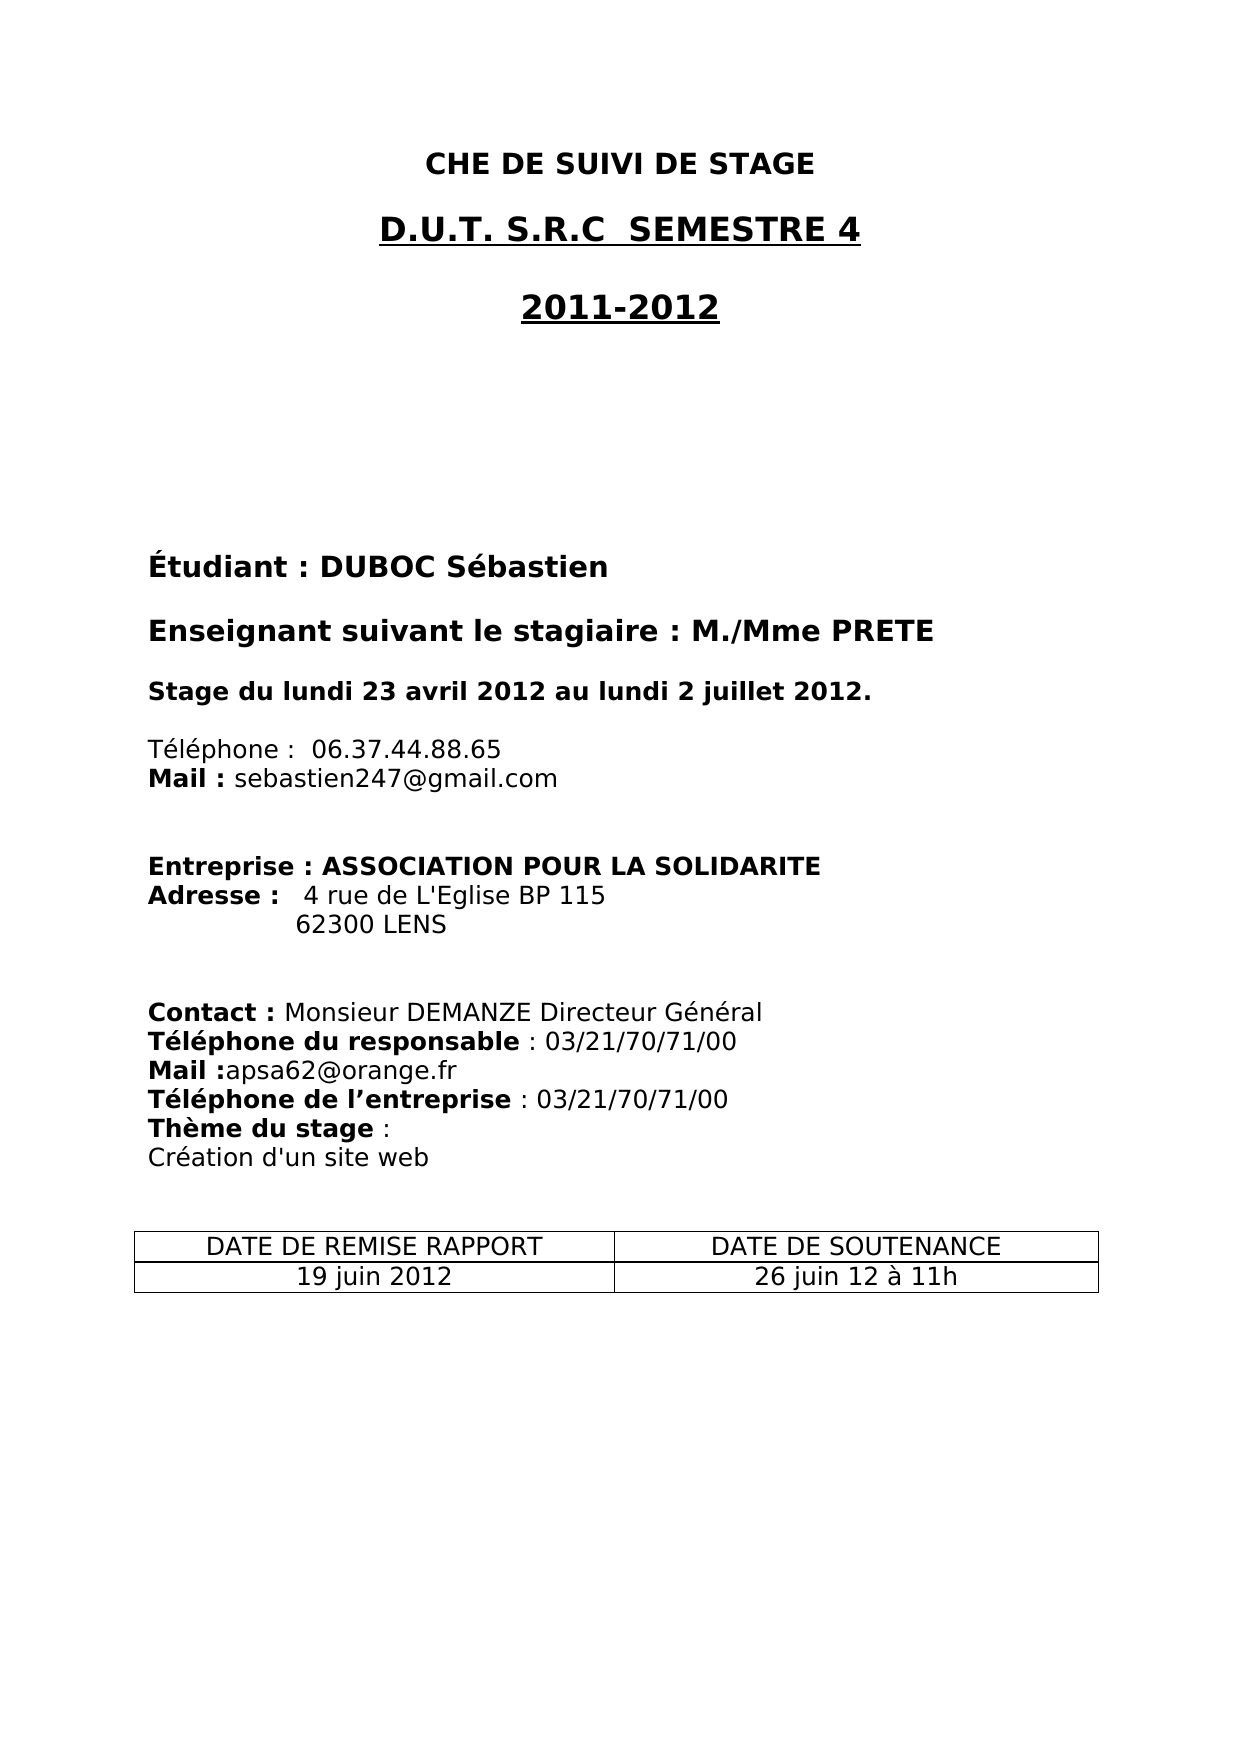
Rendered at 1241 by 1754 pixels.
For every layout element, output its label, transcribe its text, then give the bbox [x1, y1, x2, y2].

text Adresse : 4 rue de L'Eglise BP 115 [148, 881, 1093, 910]
text Contact : Monsieur DEMANZE Directeur Général [148, 998, 1093, 1027]
text Création d'un site web [148, 1144, 1093, 1173]
text D.U.T. S.R.C SEMESTRE 4 [148, 211, 1093, 249]
table_header DATE DE SOUTENANCE [615, 1232, 1098, 1261]
table_header DATE DE REMISE RAPPORT [135, 1232, 614, 1261]
table_cell 26 juin 12 à 11h [615, 1263, 1098, 1292]
text Thème du stage : [148, 1114, 1093, 1144]
text Étudiant : DUBOC Sébastien [148, 551, 1093, 585]
text Mail :apsa62@orange.fr [148, 1056, 1093, 1085]
text 2011-2012 [148, 288, 1093, 327]
text Mail : sebastien247@gmail.com [148, 764, 1093, 794]
text Téléphone du responsable : 03/21/70/71/00 [148, 1027, 1093, 1056]
text 62300 LENS [148, 910, 1093, 939]
text Stage du lundi 23 avril 2012 au lundi 2 juillet 2012. [148, 677, 1093, 706]
text Téléphone de l’entreprise : 03/21/70/71/00 [148, 1085, 1093, 1114]
text Téléphone : 06.37.44.88.65 [148, 735, 1093, 764]
text Entreprise : ASSOCIATION POUR LA SOLIDARITE [148, 852, 1093, 881]
text CHE DE SUIVI DE STAGE [148, 148, 1093, 182]
table_cell 19 juin 2012 [135, 1263, 614, 1292]
text Enseignant suivant le stagiaire : M./Mme PRETE [148, 614, 1093, 648]
